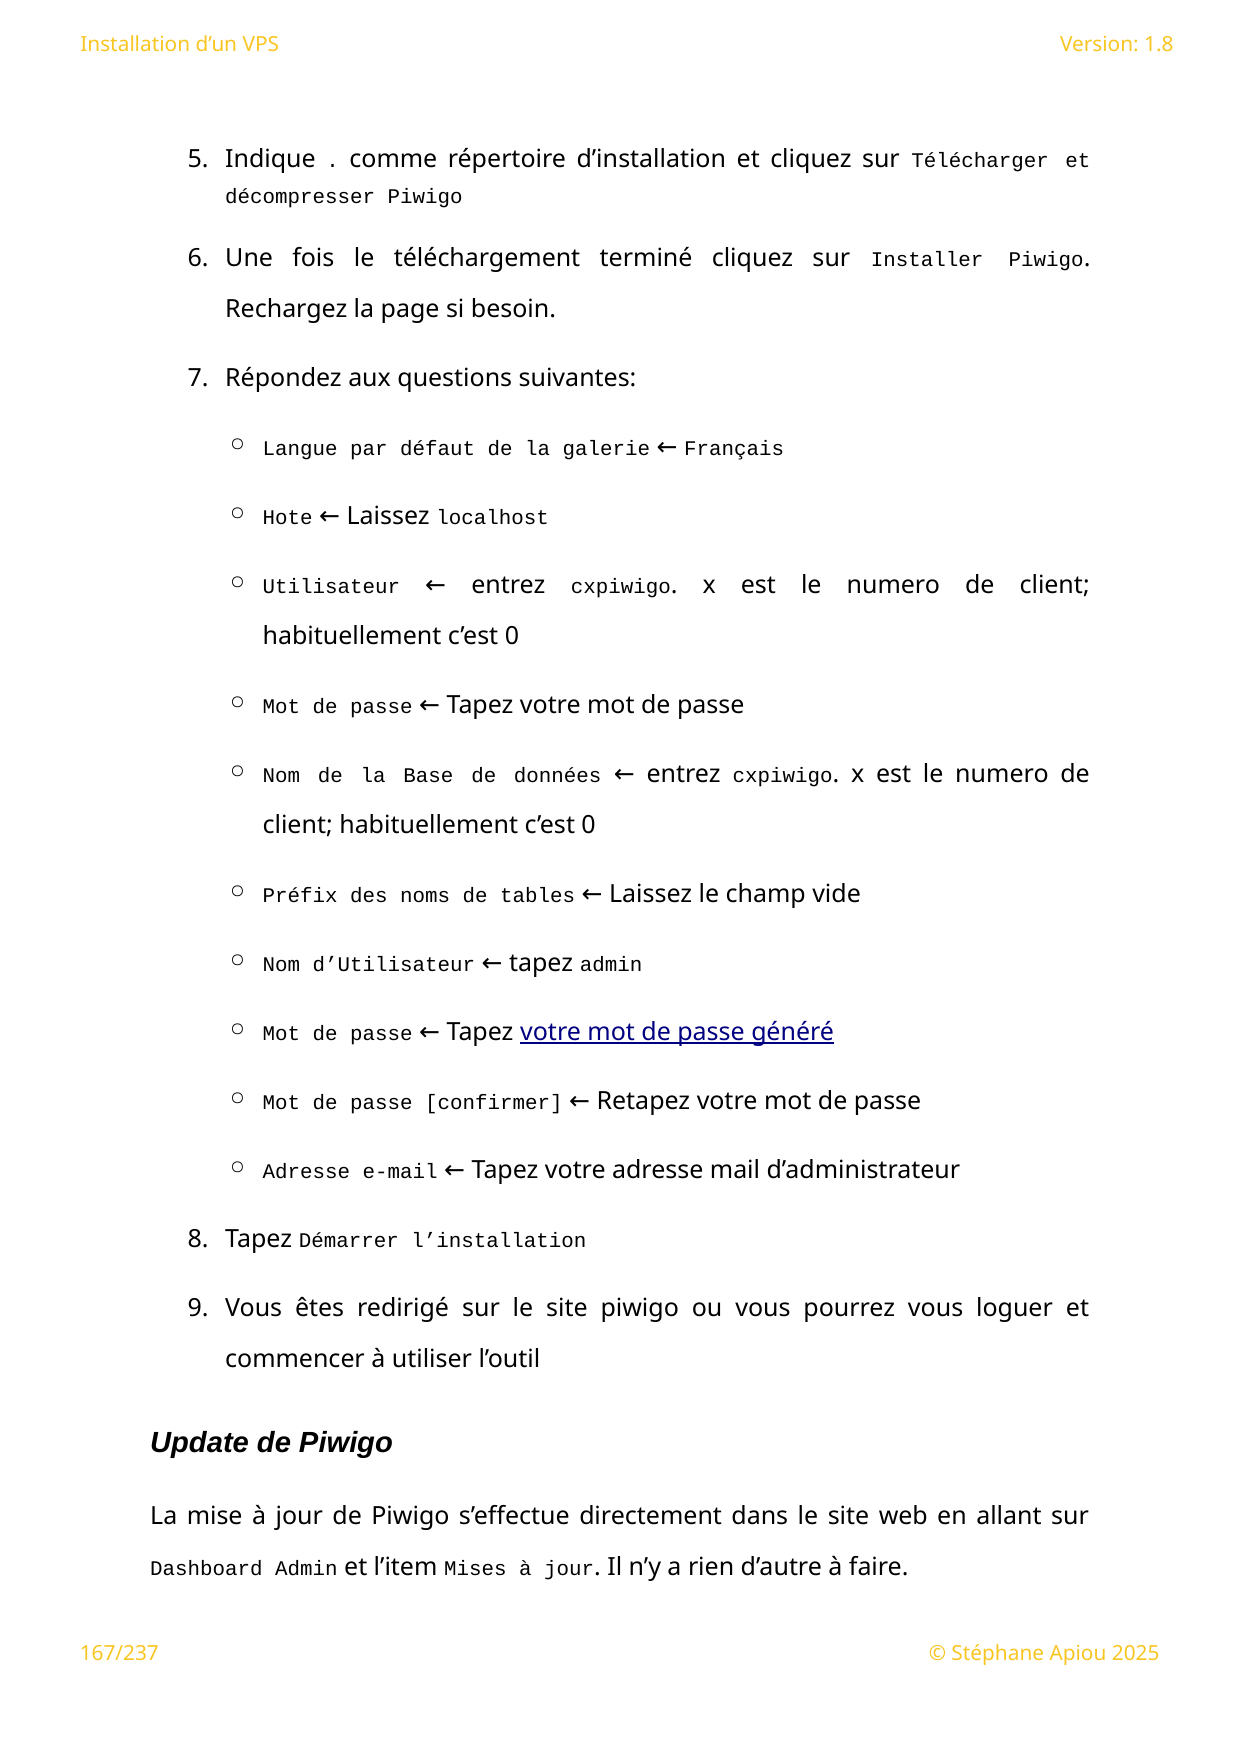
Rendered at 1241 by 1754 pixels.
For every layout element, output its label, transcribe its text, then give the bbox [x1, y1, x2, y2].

list Mot de passe ← Tapez votre mot de passe [225, 687, 1090, 721]
list Indique . comme répertoire d’installation et cliquez sur Télécharger et décompresser Piwigo [187, 141, 1090, 210]
list Une fois le téléchargement terminé cliquez sur Installer Piwigo. Rechargez la page si besoin. [187, 240, 1090, 325]
subtitle Update de Piwigo [150, 1426, 1090, 1459]
list Langue par défaut de la galerie ← Français [225, 429, 1090, 463]
list Préfix des noms de tables ← Laissez le champ vide [225, 876, 1090, 910]
list Utilisateur ← entrez cxpiwigo. x est le numero de client; habituellement c’est 0 [225, 567, 1090, 652]
text La mise à jour de Piwigo s’effectue directement dans le site web en allant sur Dashboard Admin et l’item Mises à jour. Il n’y a rien d’autre à faire. [150, 1497, 1090, 1582]
list Nom d’Utilisateur ← tapez admin [225, 945, 1090, 979]
list Nom de la Base de données ← entrez cxpiwigo. x est le numero de client; habituellement c’est 0 [225, 756, 1090, 841]
list Adresse e-mail ← Tapez votre adresse mail d’administrateur [225, 1152, 1090, 1186]
list Tapez Démarrer l’installation [187, 1221, 1090, 1254]
list Répondez aux questions suivantes: [187, 360, 1090, 394]
list Mot de passe [confirmer] ← Retapez votre mot de passe [225, 1083, 1090, 1117]
list Hote ← Laissez localhost [225, 498, 1090, 532]
list Mot de passe ← Tapez votre mot de passe généré [225, 1014, 1090, 1048]
list Vous êtes redirigé sur le site piwigo ou vous pourrez vous loguer et commencer à utiliser l’outil [187, 1289, 1090, 1374]
